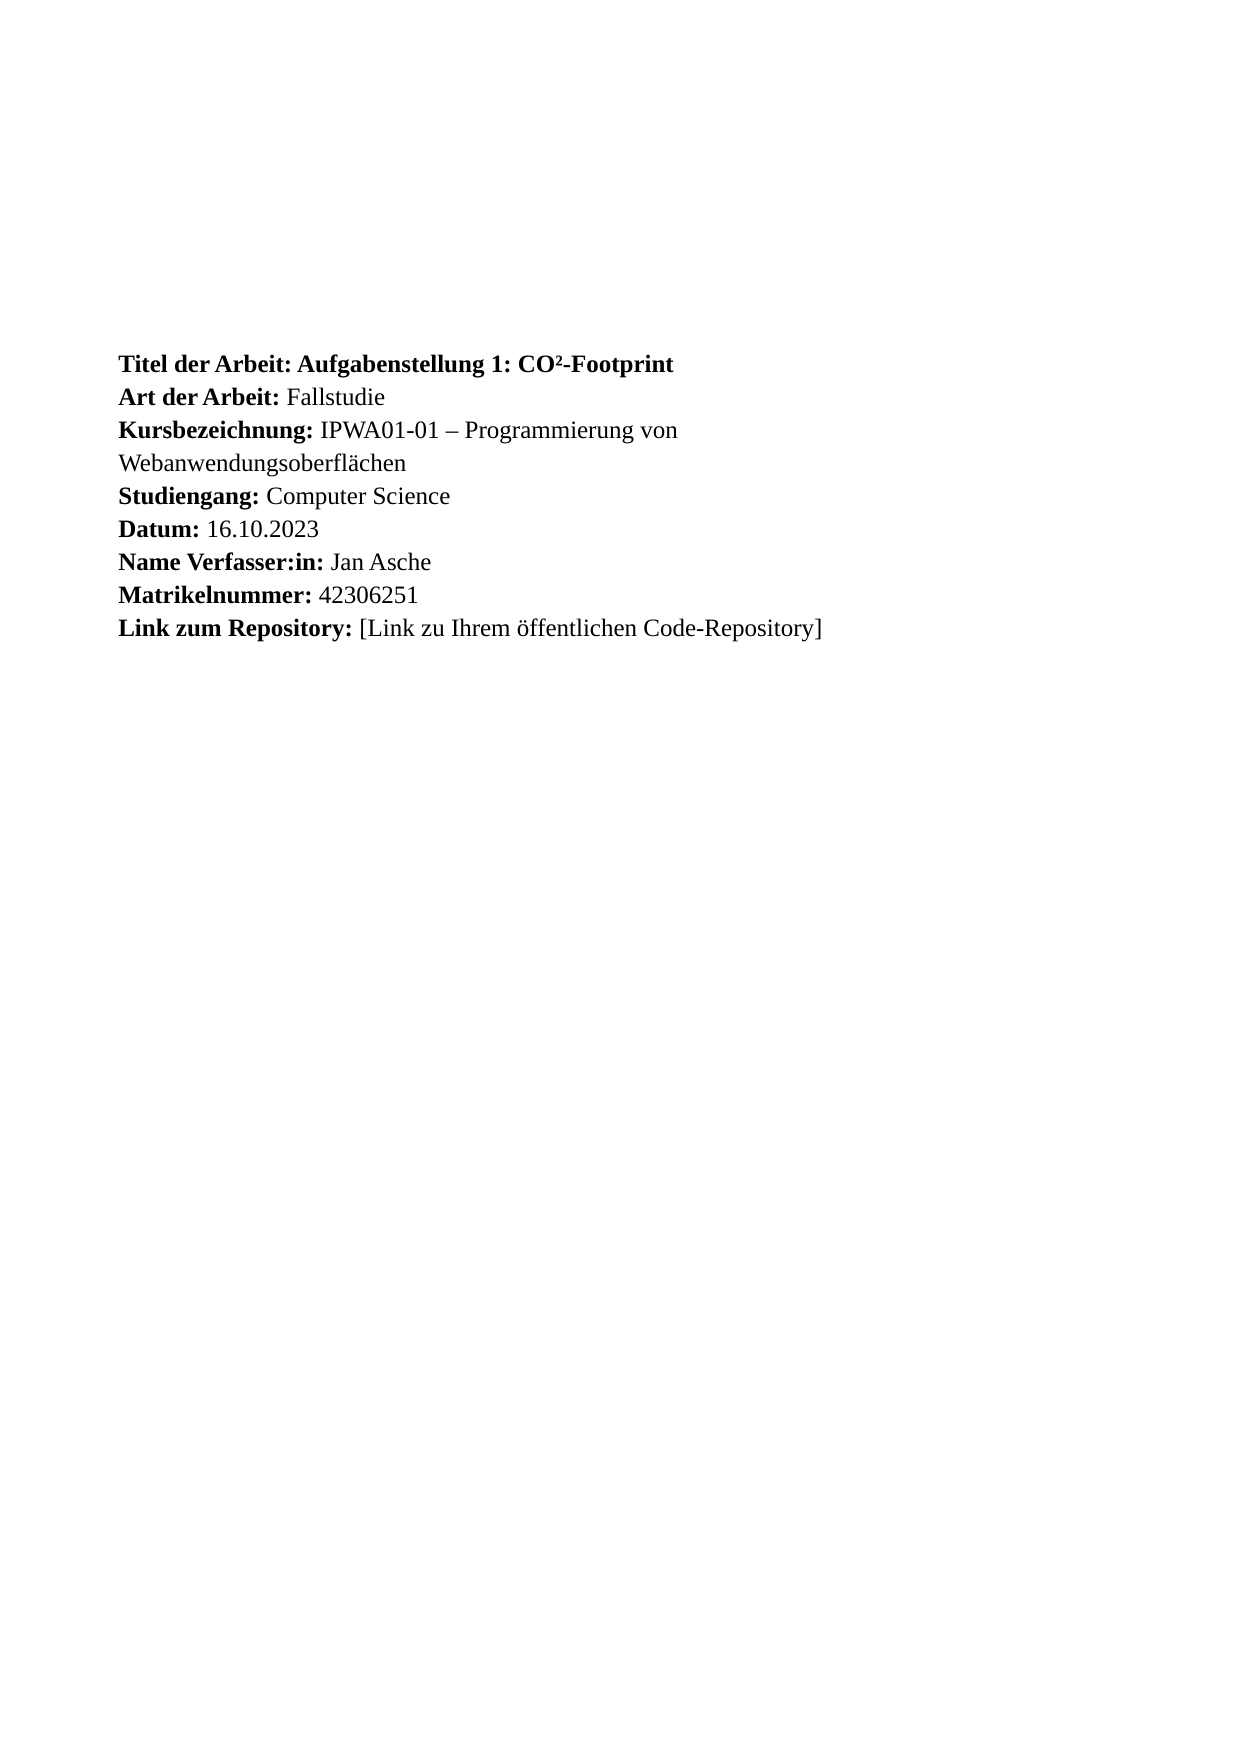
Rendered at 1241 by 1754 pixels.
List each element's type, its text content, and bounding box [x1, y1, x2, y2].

text Matrikelnummer: 42306251 [118, 580, 1122, 609]
text Webanwendungsoberflächen [118, 448, 1122, 477]
text Studiengang: Computer Science [118, 481, 1122, 510]
text Name Verfasser:in: Jan Asche [118, 547, 1122, 576]
text Titel der Arbeit: Aufgabenstellung 1: CO²-Footprint [118, 349, 1122, 378]
text Datum: 16.10.2023 [118, 514, 1122, 543]
text Art der Arbeit: Fallstudie [118, 382, 1122, 411]
text Kursbezeichnung: IPWA01-01 – Programmierung von [118, 415, 1122, 444]
text Link zum Repository: [Link zu Ihrem öffentlichen Code-Repository] [118, 613, 1122, 642]
